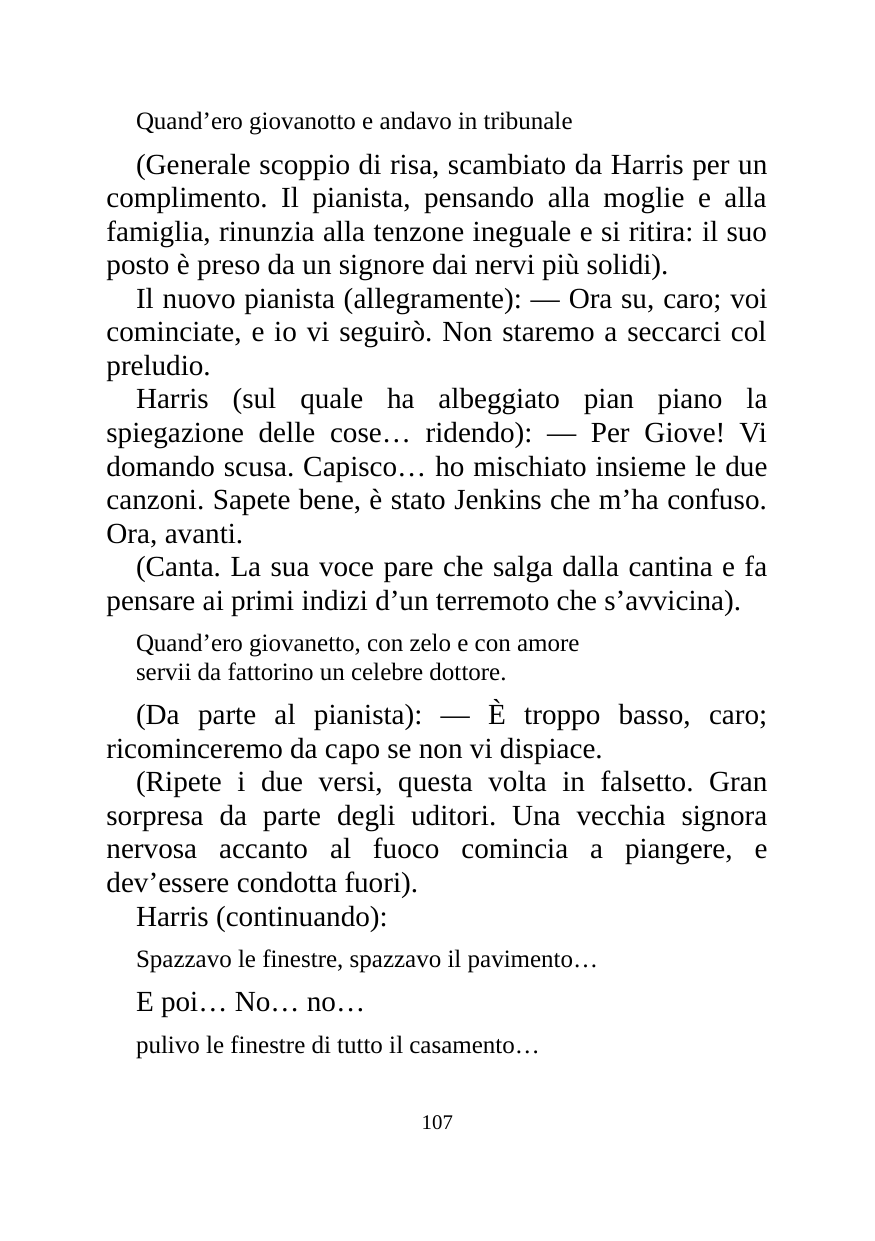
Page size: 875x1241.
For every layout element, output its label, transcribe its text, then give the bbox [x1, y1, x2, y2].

text Spazzavo le finestre, spazzavo il pavimento… [136, 944, 768, 973]
text (Da parte al pianista): — È troppo basso, caro; ricominceremo da capo se non vi dispiace. [106, 697, 768, 764]
text Harris (continuando): [106, 899, 768, 932]
text pulivo le finestre di tutto il casamento… [136, 1030, 768, 1058]
text Quand’ero giovanetto, con zelo e con amore servii da fattorino un celebre dottore. [136, 628, 768, 686]
text (Ripete i due versi, questa volta in falsetto. Gran sorpresa da parte degli uditori. Una vecchia signora nervosa accanto al fuoco comincia a piangere, e dev’essere condotta fuori). [106, 764, 768, 899]
text (Canta. La sua voce pare che salga dalla cantina e fa pensare ai primi indizi d’un terremoto che s’avvicina). [106, 549, 768, 616]
text Quand’ero giovanotto e andavo in tribunale [136, 106, 768, 135]
text Harris (sul quale ha albeggiato pian piano la spiegazione delle cose… ridendo): — Per Giove! Vi domando scusa. Capisco… ho mischiato insieme le due canzoni. Sapete bene, è stato Jenkins che m’ha confuso. Ora, avanti. [106, 382, 768, 549]
text Il nuovo pianista (allegramente): — Ora su, caro; voi cominciate, e io vi seguirò. Non staremo a seccarci col preludio. [106, 281, 768, 382]
text (Generale scoppio di risa, scambiato da Harris per un complimento. Il pianista, pensando alla moglie e alla famiglia, rinunzia alla tenzone ineguale e si ritira: il suo posto è preso da un signore dai nervi più solidi). [106, 147, 768, 281]
text E poi… No… no… [106, 984, 768, 1018]
